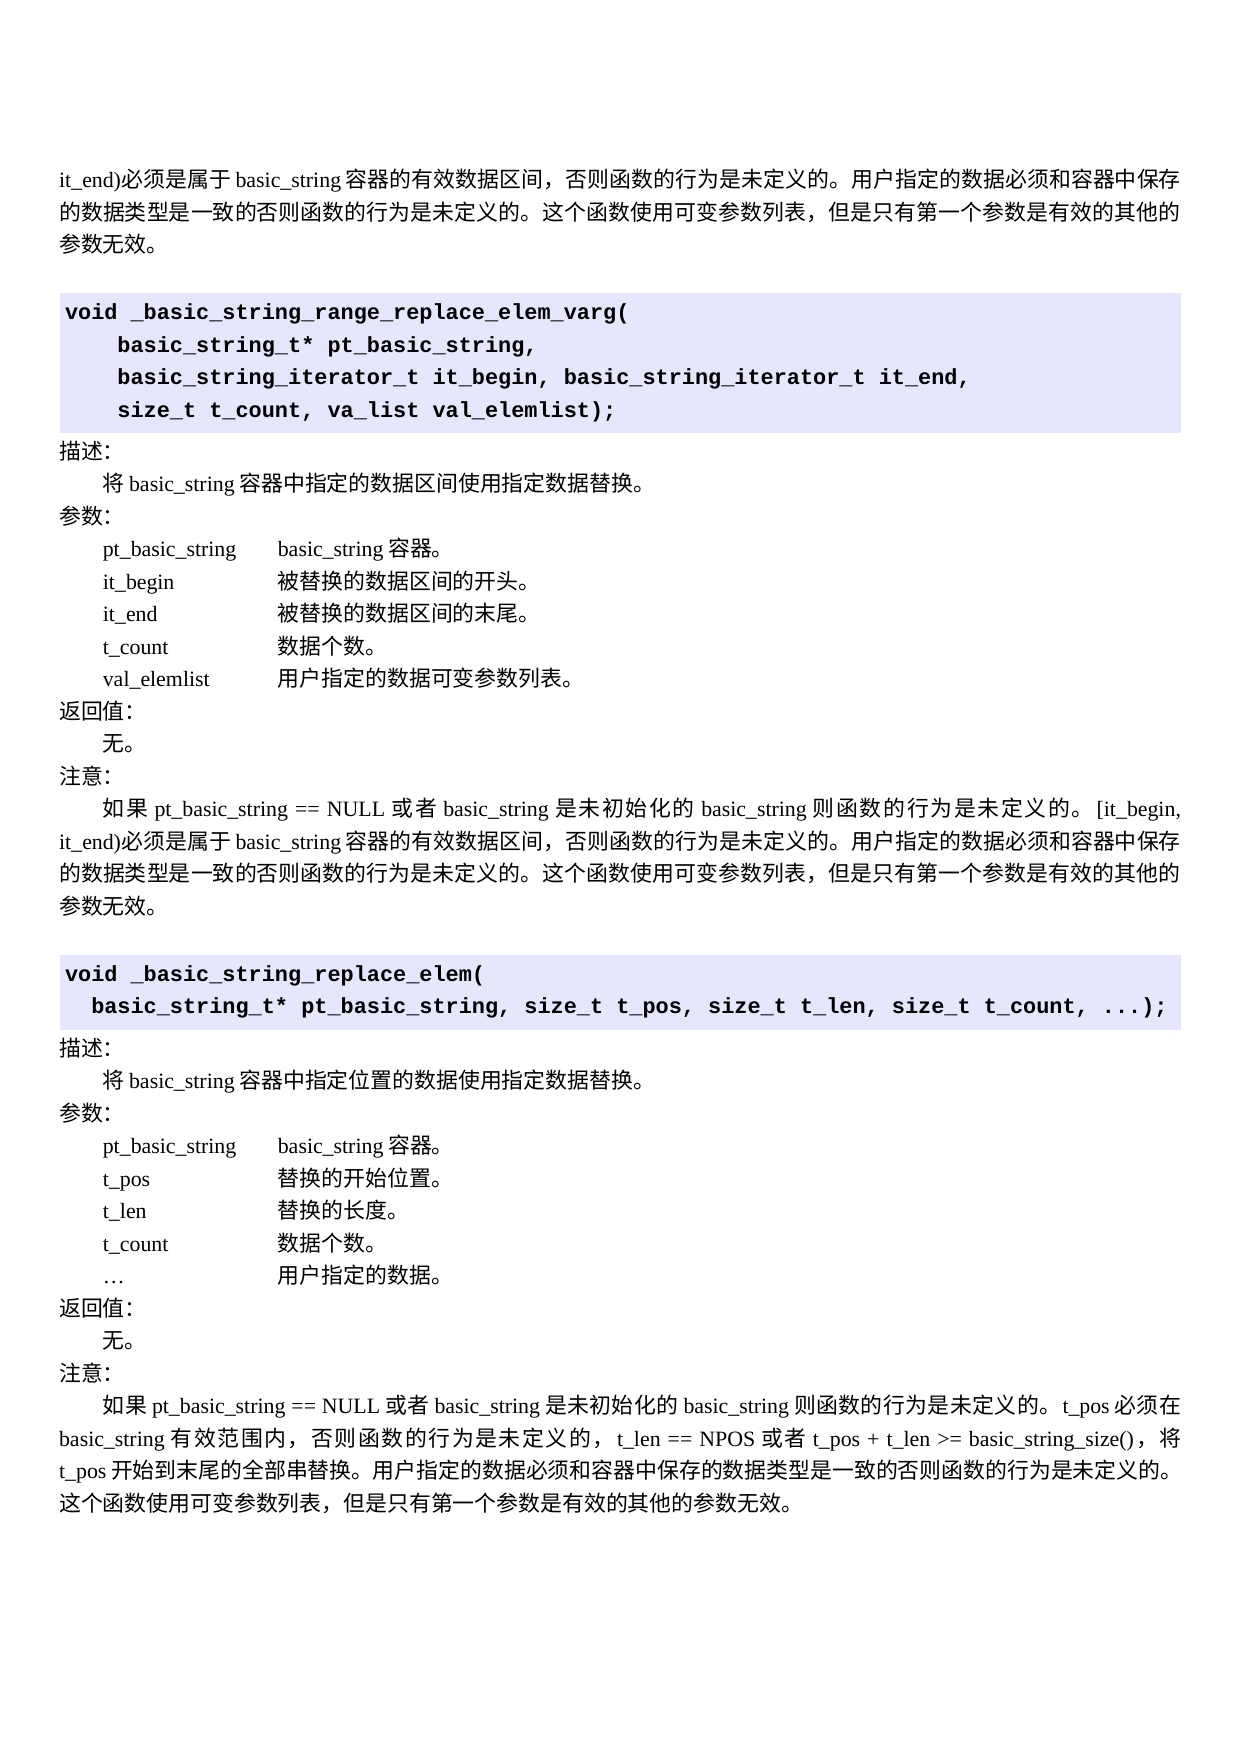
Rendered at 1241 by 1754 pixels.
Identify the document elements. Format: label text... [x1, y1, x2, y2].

text pt_basic_string basic_string容器。 [59, 1128, 1181, 1160]
text it_end 被替换的数据区间的末尾。 [59, 596, 1181, 628]
text val_elemlist 用户指定的数据可变参数列表。 [59, 661, 1181, 693]
text 描述： [59, 435, 1181, 466]
text it_begin 被替换的数据区间的开头。 [59, 563, 1181, 596]
text 无。 [59, 1323, 1181, 1355]
table_header void _basic_string_range_replace_elem_varg( basic_string_t* pt_basic_string, basic_string_iterator_t it_begin, basic_string_iterator_t it_end, size_t t_count, va_list val_elemlist); [60, 293, 1181, 433]
text t_count 数据个数。 [59, 628, 1181, 661]
text 描述： [59, 1031, 1181, 1063]
text 注意： [59, 1355, 1181, 1388]
text t_count 数据个数。 [59, 1225, 1181, 1258]
text 无。 [59, 726, 1181, 758]
text 如果pt_basic_string == NULL或者basic_string是未初始化的basic_string则函数的行为是未定义的。[it_begin, it_end)必须是属于basic_string容器的有效数据区间，否则函数的行为是未定义的。用户指定的数据必须和容器中保存的数据类型是一致的否则函数的行为是未定义的。这个函数使用可变参数列表，但是只有第一个参数是有效的其他的参数无效。 [59, 791, 1181, 921]
text it_end)必须是属于basic_string容器的有效数据区间，否则函数的行为是未定义的。用户指定的数据必须和容器中保存的数据类型是一致的否则函数的行为是未定义的。这个函数使用可变参数列表，但是只有第一个参数是有效的其他的参数无效。 [59, 162, 1181, 259]
text 如果pt_basic_string == NULL或者basic_string是未初始化的basic_string则函数的行为是未定义的。t_pos必须在basic_string有效范围内，否则函数的行为是未定义的，t_len == NPOS或者t_pos + t_len >= basic_string_size()，将t_pos开始到末尾的全部串替换。用户指定的数据必须和容器中保存的数据类型是一致的否则函数的行为是未定义的。这个函数使用可变参数列表，但是只有第一个参数是有效的其他的参数无效。 [59, 1388, 1181, 1518]
text … 用户指定的数据。 [59, 1258, 1181, 1290]
text t_len 替换的长度。 [59, 1193, 1181, 1225]
text pt_basic_string basic_string容器。 [59, 531, 1181, 563]
text 参数： [59, 1095, 1181, 1128]
text 参数： [59, 498, 1181, 531]
text 返回值： [59, 693, 1181, 726]
table_header void _basic_string_replace_elem( basic_string_t* pt_basic_string, size_t t_pos, size_t t_len, size_t t_count, ...); [60, 955, 1181, 1030]
text 将basic_string容器中指定的数据区间使用指定数据替换。 [59, 466, 1181, 498]
text 注意： [59, 758, 1181, 791]
text 返回值： [59, 1290, 1181, 1323]
text 将basic_string容器中指定位置的数据使用指定数据替换。 [59, 1063, 1181, 1095]
text t_pos 替换的开始位置。 [59, 1160, 1181, 1193]
